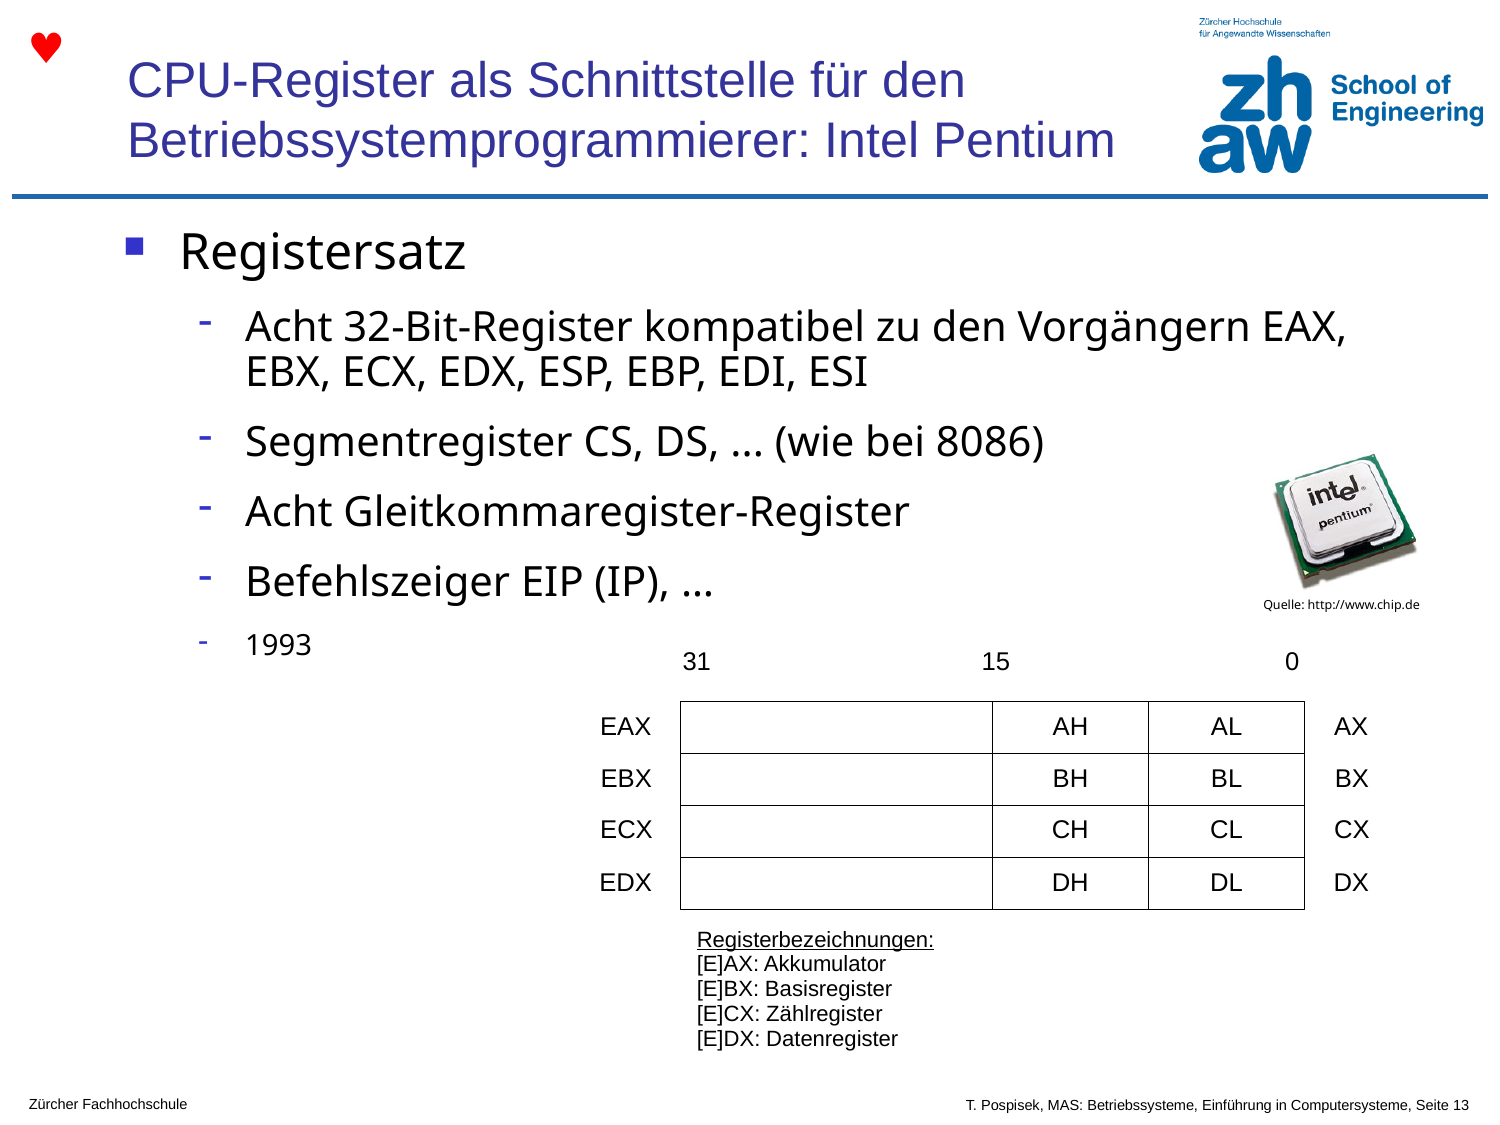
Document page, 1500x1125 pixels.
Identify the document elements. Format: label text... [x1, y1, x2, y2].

text_box EAX [600, 711, 652, 741]
text_box AL [1210, 711, 1243, 741]
text_box [681, 806, 992, 857]
text_box [993, 858, 1148, 909]
text_box [993, 806, 1148, 857]
text_box Registerbezeichnungen: [E]AX: Akkumulator [E]BX: Basisregister [E]CX: Zählregister [E]DX: Datenregister [696, 926, 935, 1051]
text_box AX [1334, 711, 1369, 741]
text_box 15 0 [916, 647, 1296, 676]
text_box BL [1210, 763, 1243, 793]
text_box CL [1210, 815, 1244, 845]
list Registersatz Acht 32-Bit-Register kompatibel zu den Vorgängern EAX, EBX, ECX, EDX, ESP, EBP, EDI, ESI Segmentregister CS, DS, ... (wie bei 8086) Acht Gleitkommaregister-Register Befehlszeiger EIP (IP), … 1993 [108, 219, 1388, 581]
text_box BX [1334, 763, 1370, 793]
text_box [1149, 754, 1304, 805]
text_box EDX [599, 867, 653, 897]
text_box [1149, 806, 1304, 857]
text_box [1149, 858, 1304, 909]
text_box [681, 754, 992, 805]
text_box EBX [600, 763, 653, 793]
text_box DL [1210, 867, 1244, 897]
text_box AH [1052, 711, 1089, 741]
text_box ♥️ [12, 11, 95, 84]
text_box DX [1333, 867, 1370, 897]
text_box [993, 702, 1148, 753]
text_box [681, 858, 992, 909]
text_box ECX [600, 815, 654, 845]
picture [1272, 431, 1418, 591]
title CPU-Register als Schnittstelle für den Betriebssystemprogrammierer: Intel Pentium [112, 50, 1391, 175]
text_box 31 [682, 647, 712, 676]
text_box BH [1052, 763, 1089, 793]
text_box [1149, 702, 1304, 753]
text_box [681, 702, 992, 753]
text_box DH [1051, 867, 1090, 897]
text_box Quelle: http://www.chip.de [1248, 591, 1450, 628]
text_box CH [1051, 815, 1090, 845]
text_box [993, 754, 1148, 805]
text_box CX [1334, 815, 1371, 845]
picture [1199, 18, 1483, 173]
